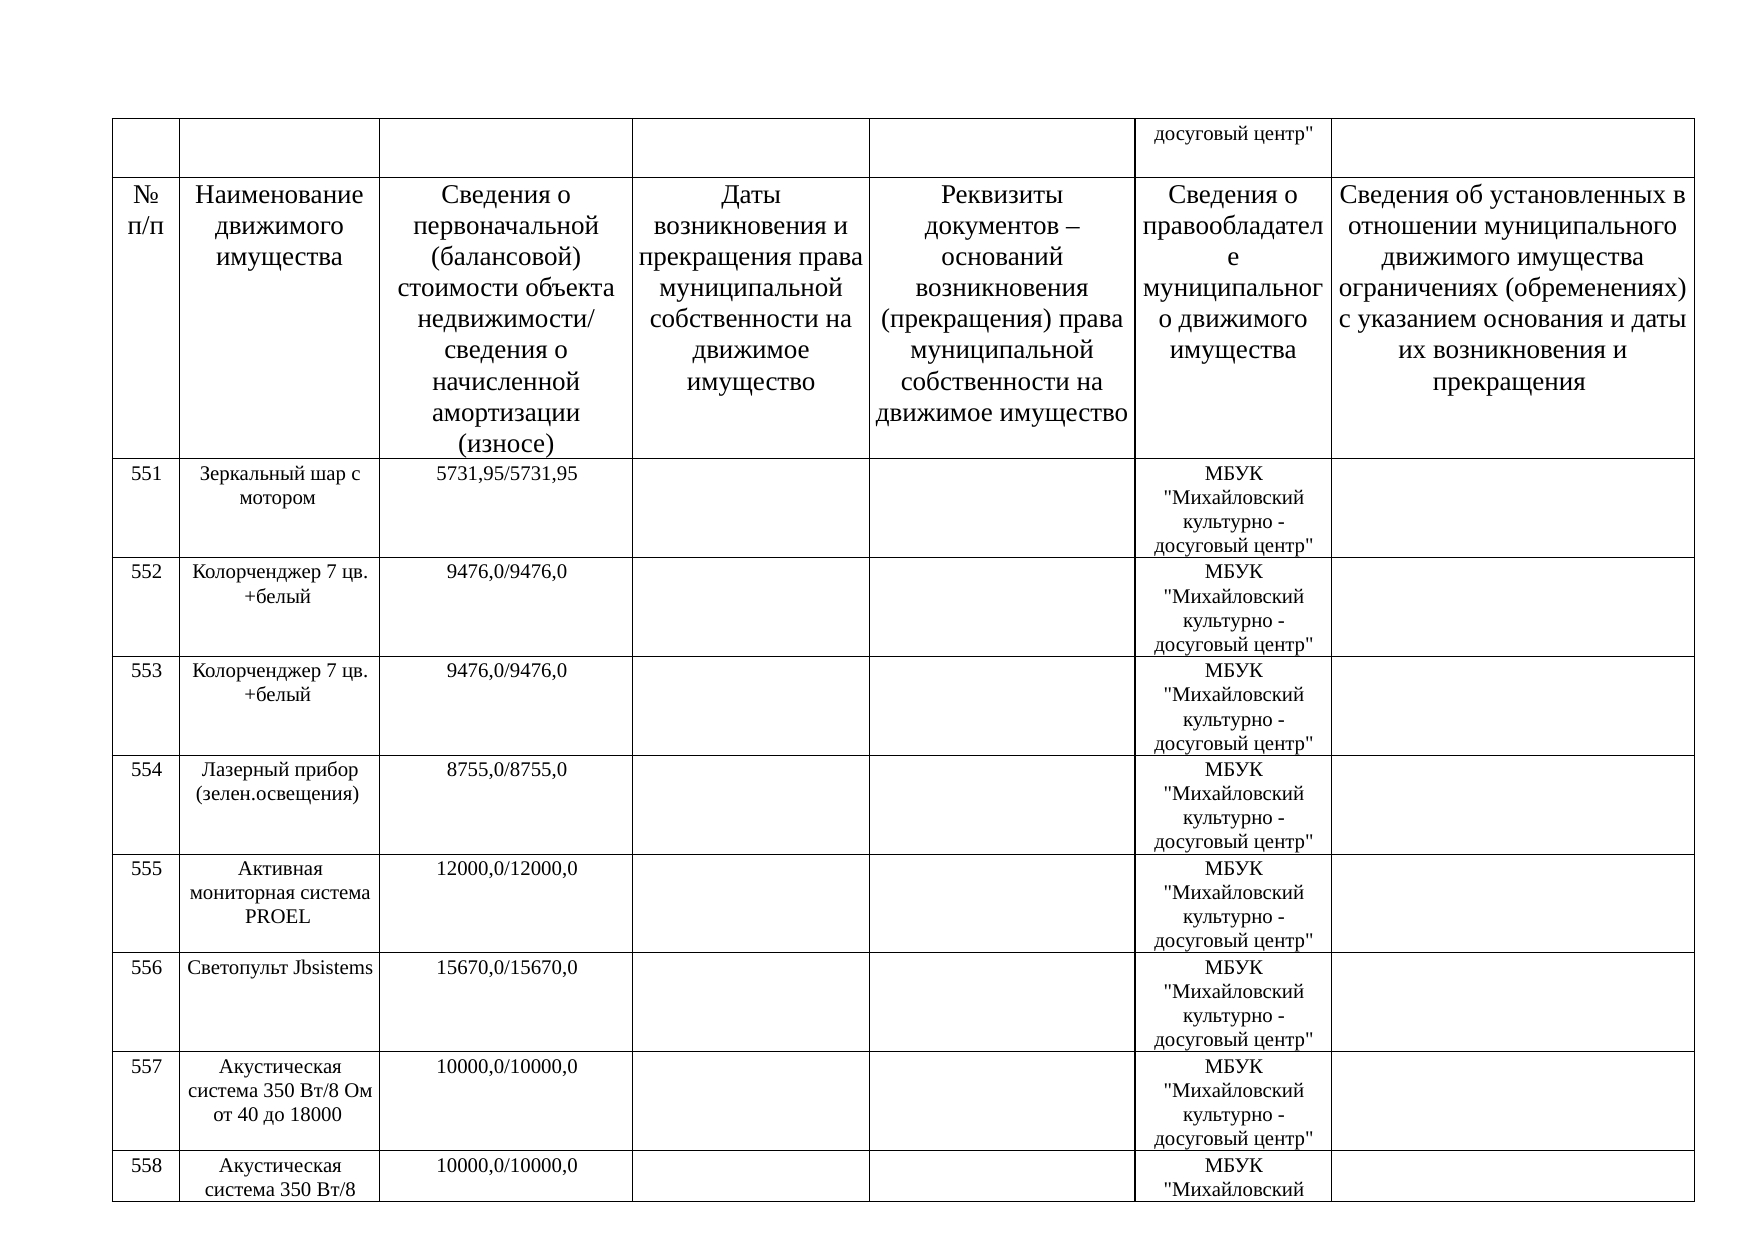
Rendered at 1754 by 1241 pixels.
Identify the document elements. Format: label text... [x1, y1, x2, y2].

table_cell Колорченджер 7 цв.+белый [180, 657, 379, 754]
table_cell 557 [113, 1052, 179, 1150]
table_cell МБУК "Михайловский культурно - досуговый центр" [1136, 558, 1331, 656]
table_cell 555 [113, 855, 179, 952]
table_cell [870, 1052, 1134, 1150]
table_cell Светопульт Jbsistems [180, 953, 379, 1051]
table_cell [1332, 1052, 1694, 1150]
table_cell [633, 119, 869, 177]
table_cell Сведения об установленных в отношении муниципального движимого имущества ограничениях (обременениях) с указанием основания и даты их возникновения и прекращения [1332, 178, 1694, 458]
table_cell МБУК "Михайловский культурно - досуговый центр" [1136, 953, 1331, 1051]
table_cell Акустическая система 350 Вт/8 [180, 1151, 379, 1201]
table_cell [633, 1151, 869, 1201]
table_cell [113, 119, 179, 177]
table_cell 553 [113, 657, 179, 754]
table_cell [870, 756, 1134, 853]
table_cell 12000,0/12000,0 [380, 855, 632, 952]
table_cell 10000,0/10000,0 [380, 1151, 632, 1201]
table_cell Реквизиты документов – оснований возникновения (прекращения) права муниципальной собственности на движимое имущество [870, 178, 1134, 458]
table_cell МБУК "Михайловский культурно - досуговый центр" [1136, 756, 1331, 853]
table_cell Даты возникновения и прекращения права муниципальной собственности на движимое имущество [633, 178, 869, 458]
table_cell МБУК "Михайловский культурно - досуговый центр" [1136, 459, 1331, 557]
table_cell 556 [113, 953, 179, 1051]
table_cell [1332, 119, 1694, 177]
table_cell 9476,0/9476,0 [380, 657, 632, 754]
table_cell [1332, 558, 1694, 656]
table_cell 551 [113, 459, 179, 557]
table_cell Сведения о правообладателе муниципального движимого имущества [1136, 178, 1331, 458]
table_cell [870, 558, 1134, 656]
table_cell 8755,0/8755,0 [380, 756, 632, 853]
table_cell [1332, 657, 1694, 754]
table_cell 10000,0/10000,0 [380, 1052, 632, 1150]
table_cell Сведения о первоначальной (балансовой) стоимости объекта недвижимости/ сведения о начисленной амортизации (износе) [380, 178, 632, 458]
table_cell Активная мониторная система PROEL [180, 855, 379, 952]
table_cell [633, 657, 869, 754]
table_cell Зеркальный шар с мотором [180, 459, 379, 557]
table_cell 9476,0/9476,0 [380, 558, 632, 656]
table_cell Акустическая система 350 Вт/8 Ом от 40 до 18000 [180, 1052, 379, 1150]
table_cell 5731,95/5731,95 [380, 459, 632, 557]
table_cell [870, 119, 1134, 177]
table_cell [1332, 459, 1694, 557]
table_cell [633, 1052, 869, 1150]
table_cell [870, 459, 1134, 557]
table_cell 552 [113, 558, 179, 656]
table_cell [633, 459, 869, 557]
table_cell МБУК "Михайловский культурно - досуговый центр" [1136, 855, 1331, 952]
table_cell [633, 953, 869, 1051]
table_cell [1332, 953, 1694, 1051]
table_cell 15670,0/15670,0 [380, 953, 632, 1051]
table_cell Лазерный прибор (зелен.освещения) [180, 756, 379, 853]
table_cell [1332, 1151, 1694, 1201]
table_cell Наименование движимого имущества [180, 178, 379, 458]
table_cell - досуговый центр" [1136, 119, 1331, 177]
table_cell 558 [113, 1151, 179, 1201]
table_cell МБУК "Михайловский культурно - досуговый центр" [1136, 1052, 1331, 1150]
table_cell МБУК "Михайловский [1136, 1151, 1331, 1201]
table_cell [1332, 756, 1694, 853]
table_cell [633, 558, 869, 656]
table_cell 554 [113, 756, 179, 853]
table_cell [180, 119, 379, 177]
table_cell [870, 1151, 1134, 1201]
table_cell [870, 953, 1134, 1051]
table_cell [633, 855, 869, 952]
table_cell Колорченджер 7 цв.+белый [180, 558, 379, 656]
table_cell [633, 756, 869, 853]
table_cell [1332, 855, 1694, 952]
table_cell МБУК "Михайловский культурно - досуговый центр" [1136, 657, 1331, 754]
table_cell [380, 119, 632, 177]
table_cell № п/п [113, 178, 179, 458]
table_cell [870, 855, 1134, 952]
table_cell [870, 657, 1134, 754]
